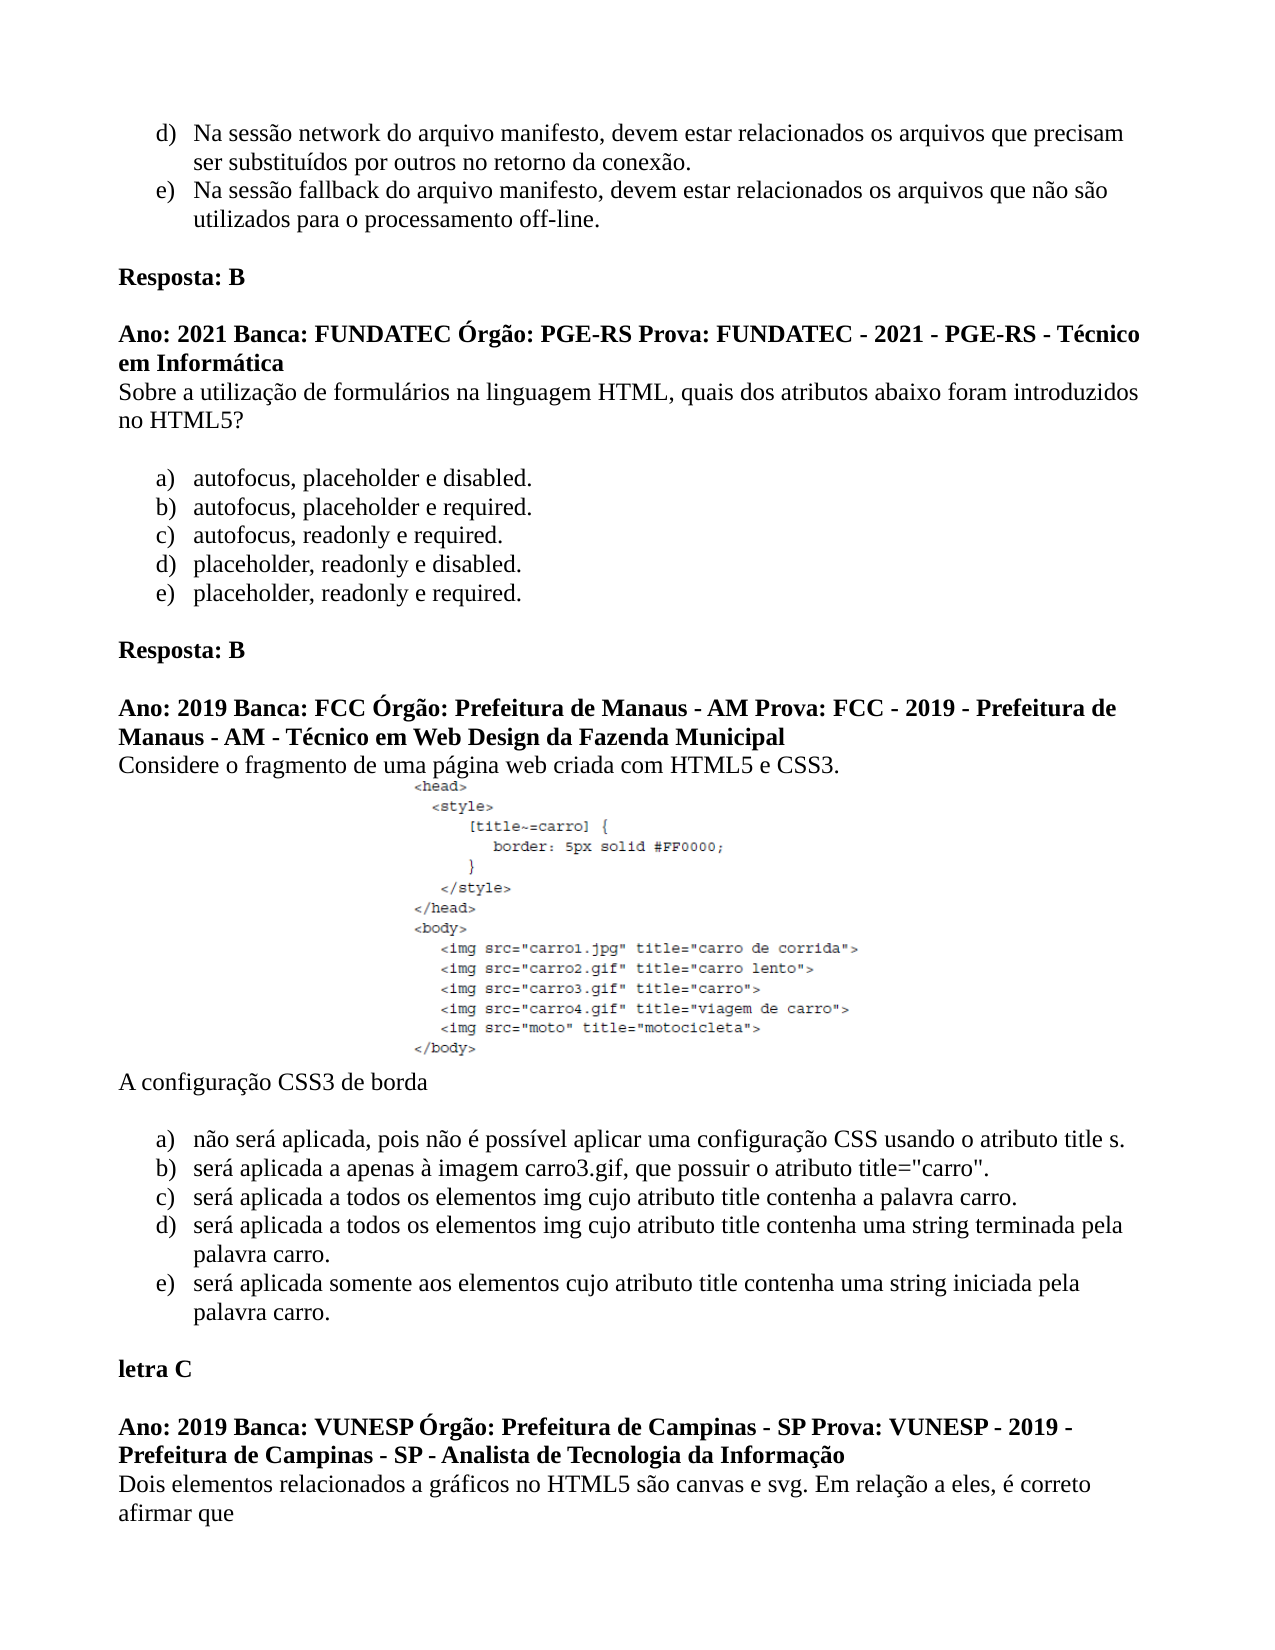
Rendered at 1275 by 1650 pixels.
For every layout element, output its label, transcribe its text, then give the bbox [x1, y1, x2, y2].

list Na sessão fallback do arquivo manifesto, devem estar relacionados os arquivos que não são utilizados para o processamento off-line. [156, 176, 1157, 233]
list placeholder, readonly e required. [156, 578, 1157, 607]
list será aplicada a todos os elementos img cujo atributo title contenha uma string terminada pela palavra carro. [156, 1211, 1157, 1268]
text Considere o fragmento de uma página web criada com HTML5 e CSS3. [118, 751, 1157, 779]
text Sobre a utilização de formulários na linguagem HTML, quais dos atributos abaixo foram introduzidos no HTML5? [118, 377, 1157, 434]
list autofocus, readonly e required. [156, 521, 1157, 549]
text Resposta: B [118, 262, 1157, 291]
list autofocus, placeholder e required. [156, 492, 1157, 521]
text A configuração CSS3 de borda [118, 1067, 1157, 1096]
text Ano: 2019 Banca: VUNESP Órgão: Prefeitura de Campinas - SP Prova: VUNESP - 2019 - Prefeitura de Campinas - SP - Analista de Tecnologia da Informação [118, 1412, 1157, 1469]
list será aplicada a apenas à imagem carro3.gif, que possuir o atributo title="carro". [156, 1153, 1157, 1182]
text Ano: 2019 Banca: FCC Órgão: Prefeitura de Manaus - AM Prova: FCC - 2019 - Prefeitura de Manaus - AM - Técnico em Web Design da Fazenda Municipal [118, 693, 1157, 751]
text letra C [118, 1354, 1157, 1383]
list autofocus, placeholder e disabled. [156, 463, 1157, 492]
picture [401, 779, 874, 1063]
list Na sessão network do arquivo manifesto, devem estar relacionados os arquivos que precisam ser substituídos por outros no retorno da conexão. [156, 118, 1157, 176]
list será aplicada somente aos elementos cujo atributo title contenha uma string iniciada pela palavra carro. [156, 1268, 1157, 1326]
text Ano: 2021 Banca: FUNDATEC Órgão: PGE-RS Prova: FUNDATEC - 2021 - PGE-RS - Técnico em Informática [118, 319, 1157, 377]
list não será aplicada, pois não é possível aplicar uma configuração CSS usando o atributo title s. [156, 1124, 1157, 1153]
text Resposta: B [118, 636, 1157, 664]
list placeholder, readonly e disabled. [156, 549, 1157, 578]
text Dois elementos relacionados a gráficos no HTML5 são canvas e svg. Em relação a eles, é correto afirmar que [118, 1469, 1157, 1527]
list será aplicada a todos os elementos img cujo atributo title contenha a palavra carro. [156, 1182, 1157, 1211]
